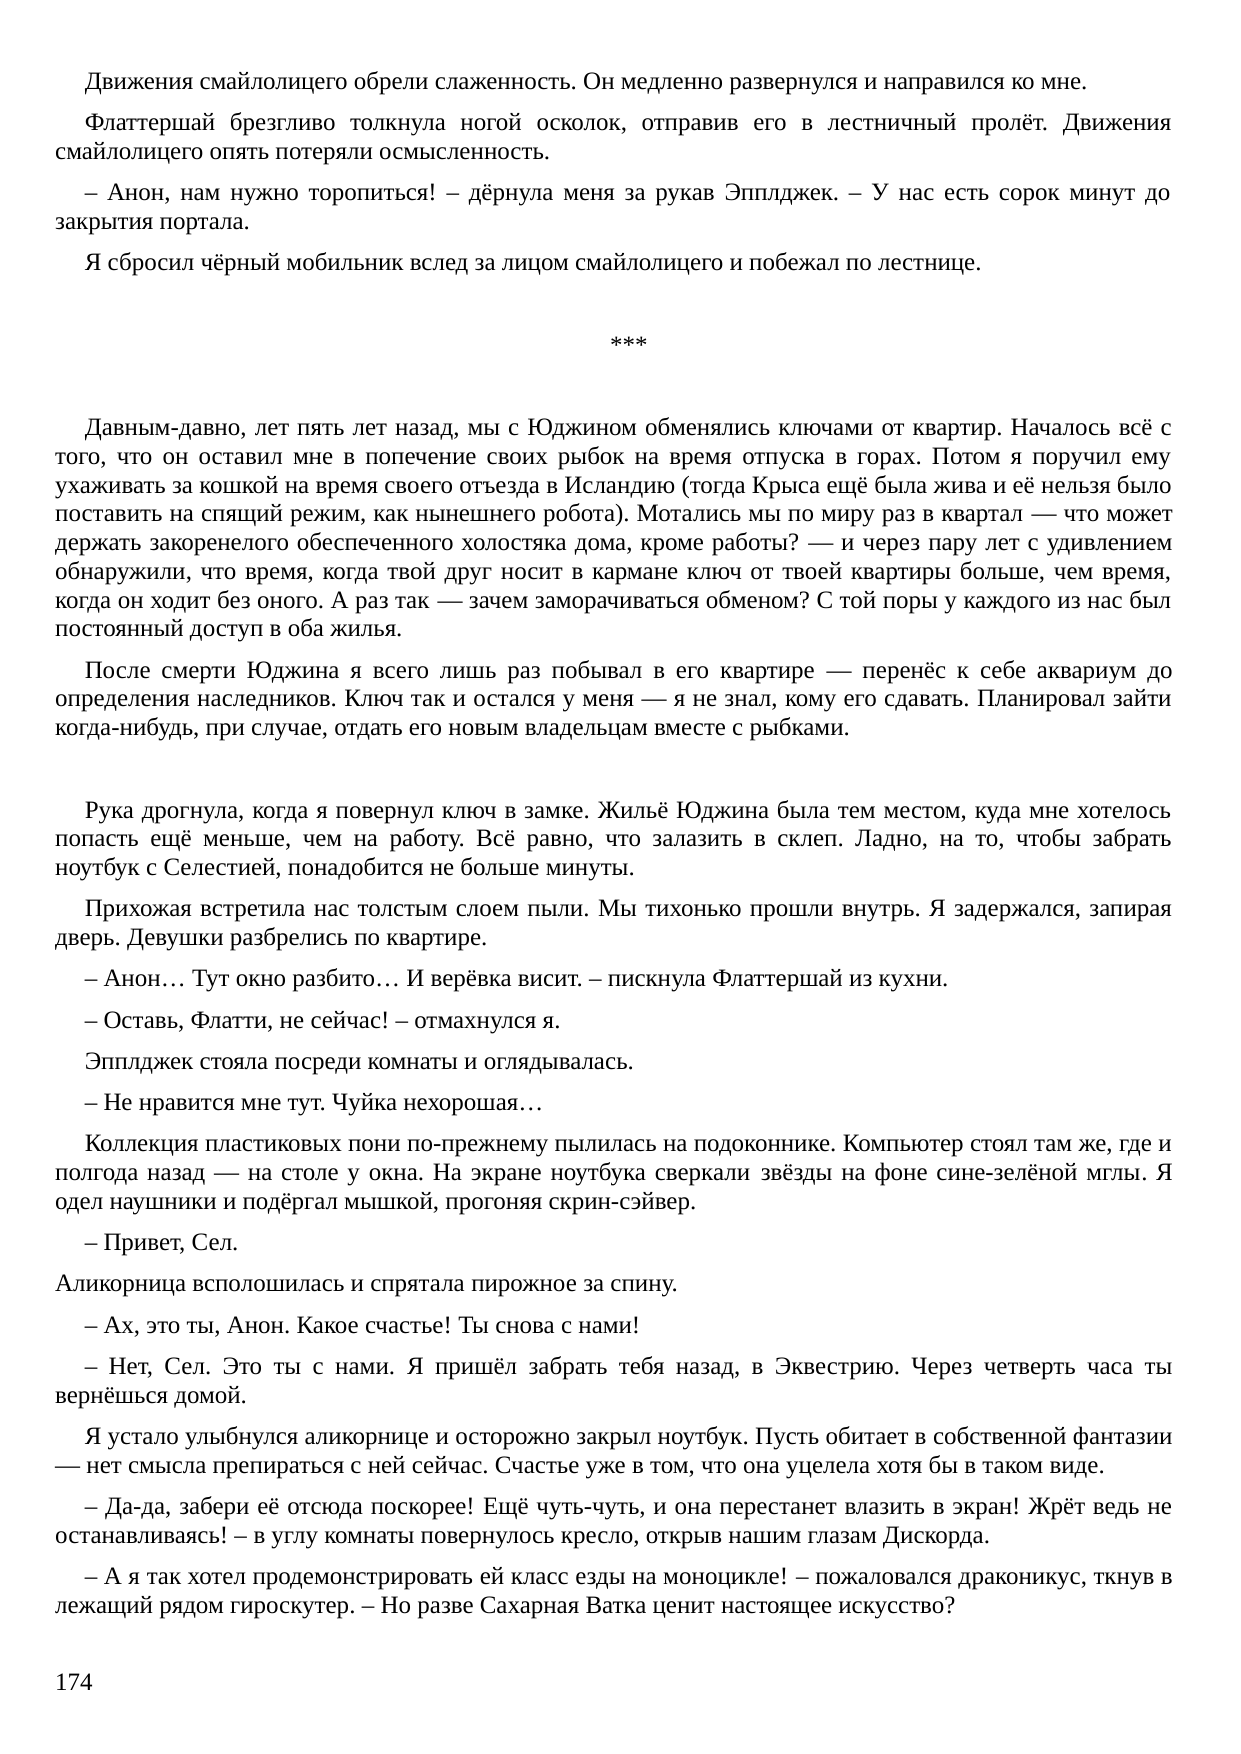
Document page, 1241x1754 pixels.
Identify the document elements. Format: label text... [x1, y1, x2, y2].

text Прихожая встретила нас толстым слоем пыли. Мы тихонько прошли внутрь. Я задержался, запирая дверь. Девушки разбрелись по квартире. [55, 893, 1173, 951]
text Давным-давно, лет пять лет назад, мы с Юджином обменялись ключами от квартир. Началось всё с того, что он оставил мне в попечение своих рыбок на время отпуска в горах. Потом я поручил ему ухаживать за кошкой на время своего отъезда в Исландию (тогда Крыса ещё была жива и её нельзя было поставить на спящий режим, как нынешнего робота). Мотались мы по миру раз в квартал — что может держать закоренелого обеспеченного холостяка дома, кроме работы? — и через пару лет с удивлением обнаружили, что время, когда твой друг носит в кармане ключ от твоей квартиры больше, чем время, когда он ходит без оного. А раз так — зачем заморачиваться обменом? С той поры у каждого из нас был постоянный доступ в оба жилья. [55, 412, 1173, 642]
text Рука дрогнула, когда я повернул ключ в замке. Жильё Юджина была тем местом, куда мне хотелось попасть ещё меньше, чем на работу. Всё равно, что залазить в склеп. Ладно, на то, чтобы забрать ноутбук с Селестией, понадобится не больше минуты. [55, 795, 1173, 881]
text *** [55, 330, 1173, 358]
text Я сбросил чёрный мобильник вслед за лицом смайлолицего и побежал по лестнице. [55, 247, 1173, 276]
text После смерти Юджина я всего лишь раз побывал в его квартире — перенёс к себе аквариум до определения наследников. Ключ так и остался у меня — я не знал, кому его сдавать. Планировал зайти когда-нибудь, при случае, отдать его новым владельцам вместе с рыбками. [55, 655, 1173, 741]
text Аликорница всполошилась и спрятала пирожное за спину. [55, 1268, 1173, 1297]
text – Нет, Сел. Это ты с нами. Я пришёл забрать тебя назад, в Эквестрию. Через четверть часа ты вернёшься домой. [55, 1351, 1173, 1408]
text – А я так хотел продемонстрировать ей класс езды на моноцикле! – пожаловался драконикус, ткнув в лежащий рядом гироскутер. – Но разве Сахарная Ватка ценит настоящее искусство? [55, 1561, 1173, 1618]
text Коллекция пластиковых пони по-прежнему пылилась на подоконнике. Компьютер стоял там же, где и полгода назад — на столе у окна. На экране ноутбука сверкали звёзды на фоне сине-зелёной мглы. Я одел наушники и подёргал мышкой, прогоняя скрин-сэйвер. [55, 1128, 1173, 1215]
text – Привет, Сел. [55, 1227, 1173, 1256]
text Эпплджек стояла посреди комнаты и оглядывалась. [55, 1046, 1173, 1075]
text Я устало улыбнулся аликорнице и осторожно закрыл ноутбук. Пусть обитает в собственной фантазии — нет смысла препираться с ней сейчас. Счастье уже в том, что она уцелела хотя бы в таком виде. [55, 1421, 1173, 1478]
text Движения смайлолицего обрели слаженность. Он медленно развернулся и направился ко мне. [55, 66, 1173, 95]
text – Оставь, Флатти, не сейчас! – отмахнулся я. [55, 1005, 1173, 1033]
text – Анон… Тут окно разбито… И верёвка висит. – пискнула Флаттершай из кухни. [55, 963, 1173, 992]
text – Анон, нам нужно торопиться! – дёрнула меня за рукав Эпплджек. – У нас есть сорок минут до закрытия портала. [55, 177, 1173, 235]
text – Да-да, забери её отсюда поскорее! Ещё чуть-чуть, и она перестанет влазить в экран! Жрёт ведь не останавливаясь! – в углу комнаты повернулось кресло, открыв нашим глазам Дискорда. [55, 1491, 1173, 1548]
text – Ах, это ты, Анон. Какое счастье! Ты снова с нами! [55, 1310, 1173, 1338]
text – Не нравится мне тут. Чуйка нехорошая… [55, 1087, 1173, 1116]
text Флаттершай брезгливо толкнула ногой осколок, отправив его в лестничный пролёт. Движения смайлолицего опять потеряли осмысленность. [55, 107, 1173, 165]
